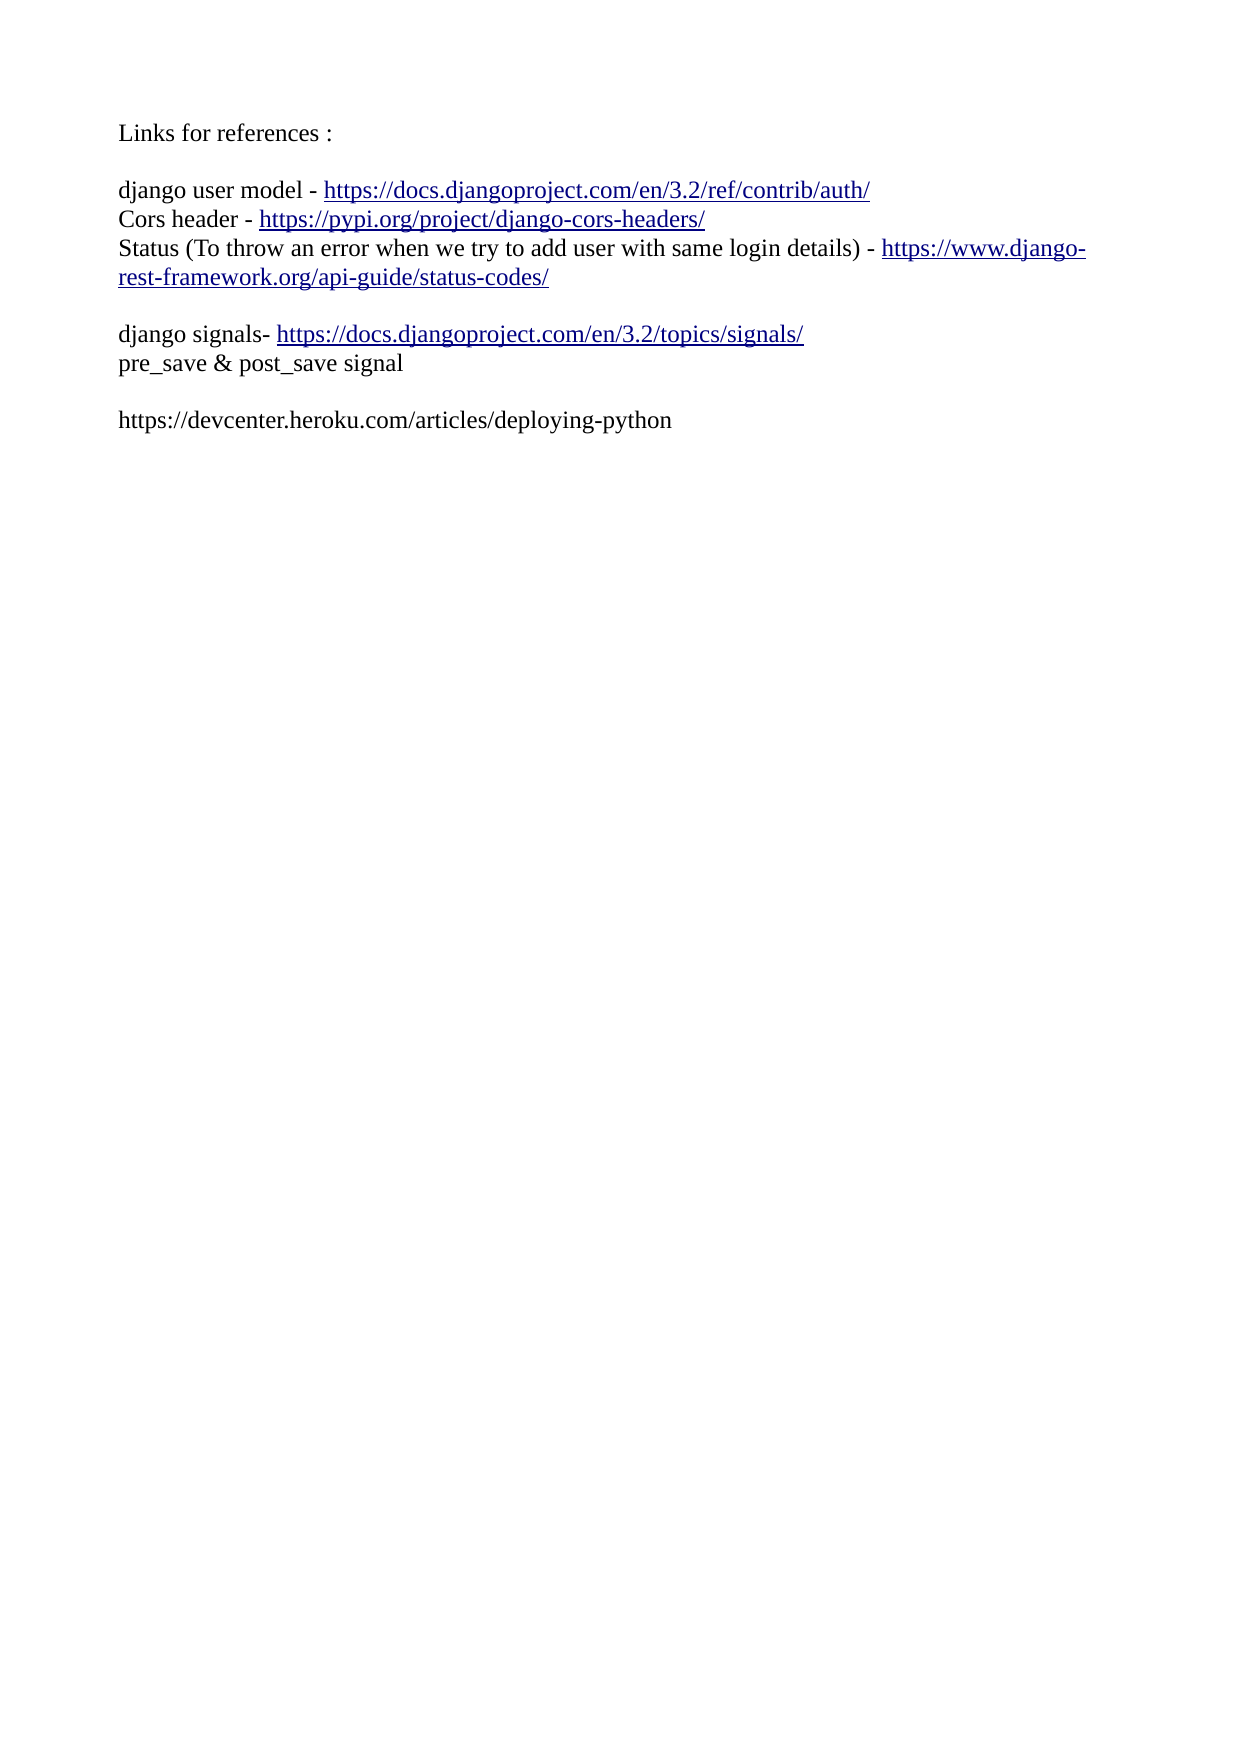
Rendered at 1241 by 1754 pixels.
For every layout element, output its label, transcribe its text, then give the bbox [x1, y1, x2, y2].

text django signals- https://docs.djangoproject.com/en/3.2/topics/signals/ [118, 319, 1122, 348]
text Status (To throw an error when we try to add user with same login details) - https://www.django-rest-framework.org/api-guide/status-codes/ [118, 233, 1122, 291]
text django user model - https://docs.djangoproject.com/en/3.2/ref/contrib/auth/ [118, 176, 1122, 204]
text pre_save & post_save signal [118, 348, 1122, 377]
text Cors header - https://pypi.org/project/django-cors-headers/ [118, 204, 1122, 233]
text Links for references : [118, 118, 1122, 147]
text https://devcenter.heroku.com/articles/deploying-python [118, 406, 1122, 434]
